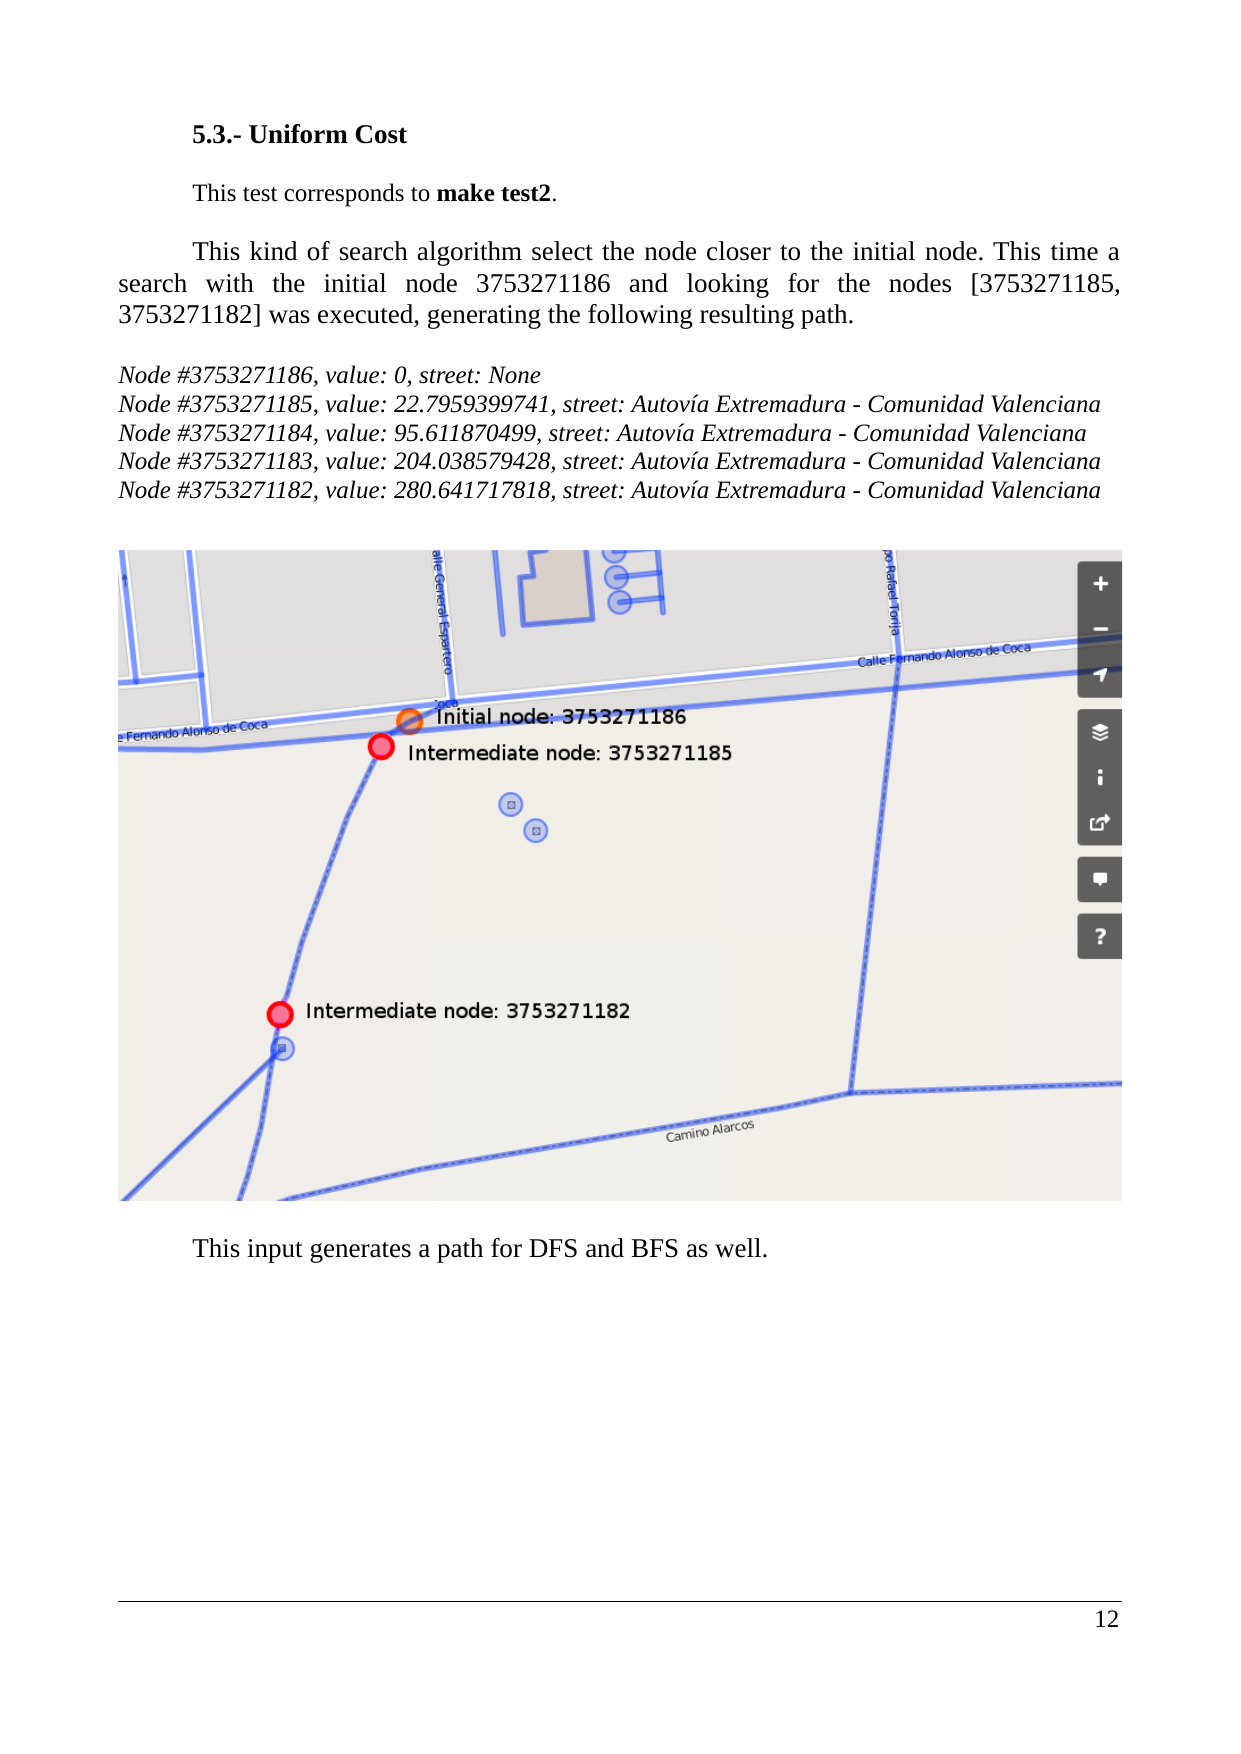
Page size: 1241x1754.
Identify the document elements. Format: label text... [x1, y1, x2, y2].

text 5.3.- Uniform Cost [118, 118, 1122, 149]
picture [118, 549, 1123, 1201]
text This kind of search algorithm select the node closer to the initial node. This time a search with the initial node 3753271186 and looking for the nodes [3753271185, 3753271182] was executed, generating the following resulting path. [118, 236, 1122, 329]
text This test corresponds to make test2. [118, 178, 1122, 207]
text Node #3753271184, value: 95.611870499, street: Autovía Extremadura - Comunidad Valenciana [118, 418, 1122, 446]
text Node #3753271186, value: 0, street: None [118, 360, 1122, 389]
text Node #3753271185, value: 22.7959399741, street: Autovía Extremadura - Comunidad Valenciana [118, 389, 1122, 418]
text Node #3753271183, value: 204.038579428, street: Autovía Extremadura - Comunidad Valenciana [118, 446, 1122, 475]
text Node #3753271182, value: 280.641717818, street: Autovía Extremadura - Comunidad Valenciana [118, 475, 1122, 504]
text This input generates a path for DFS and BFS as well. [118, 1232, 1122, 1263]
